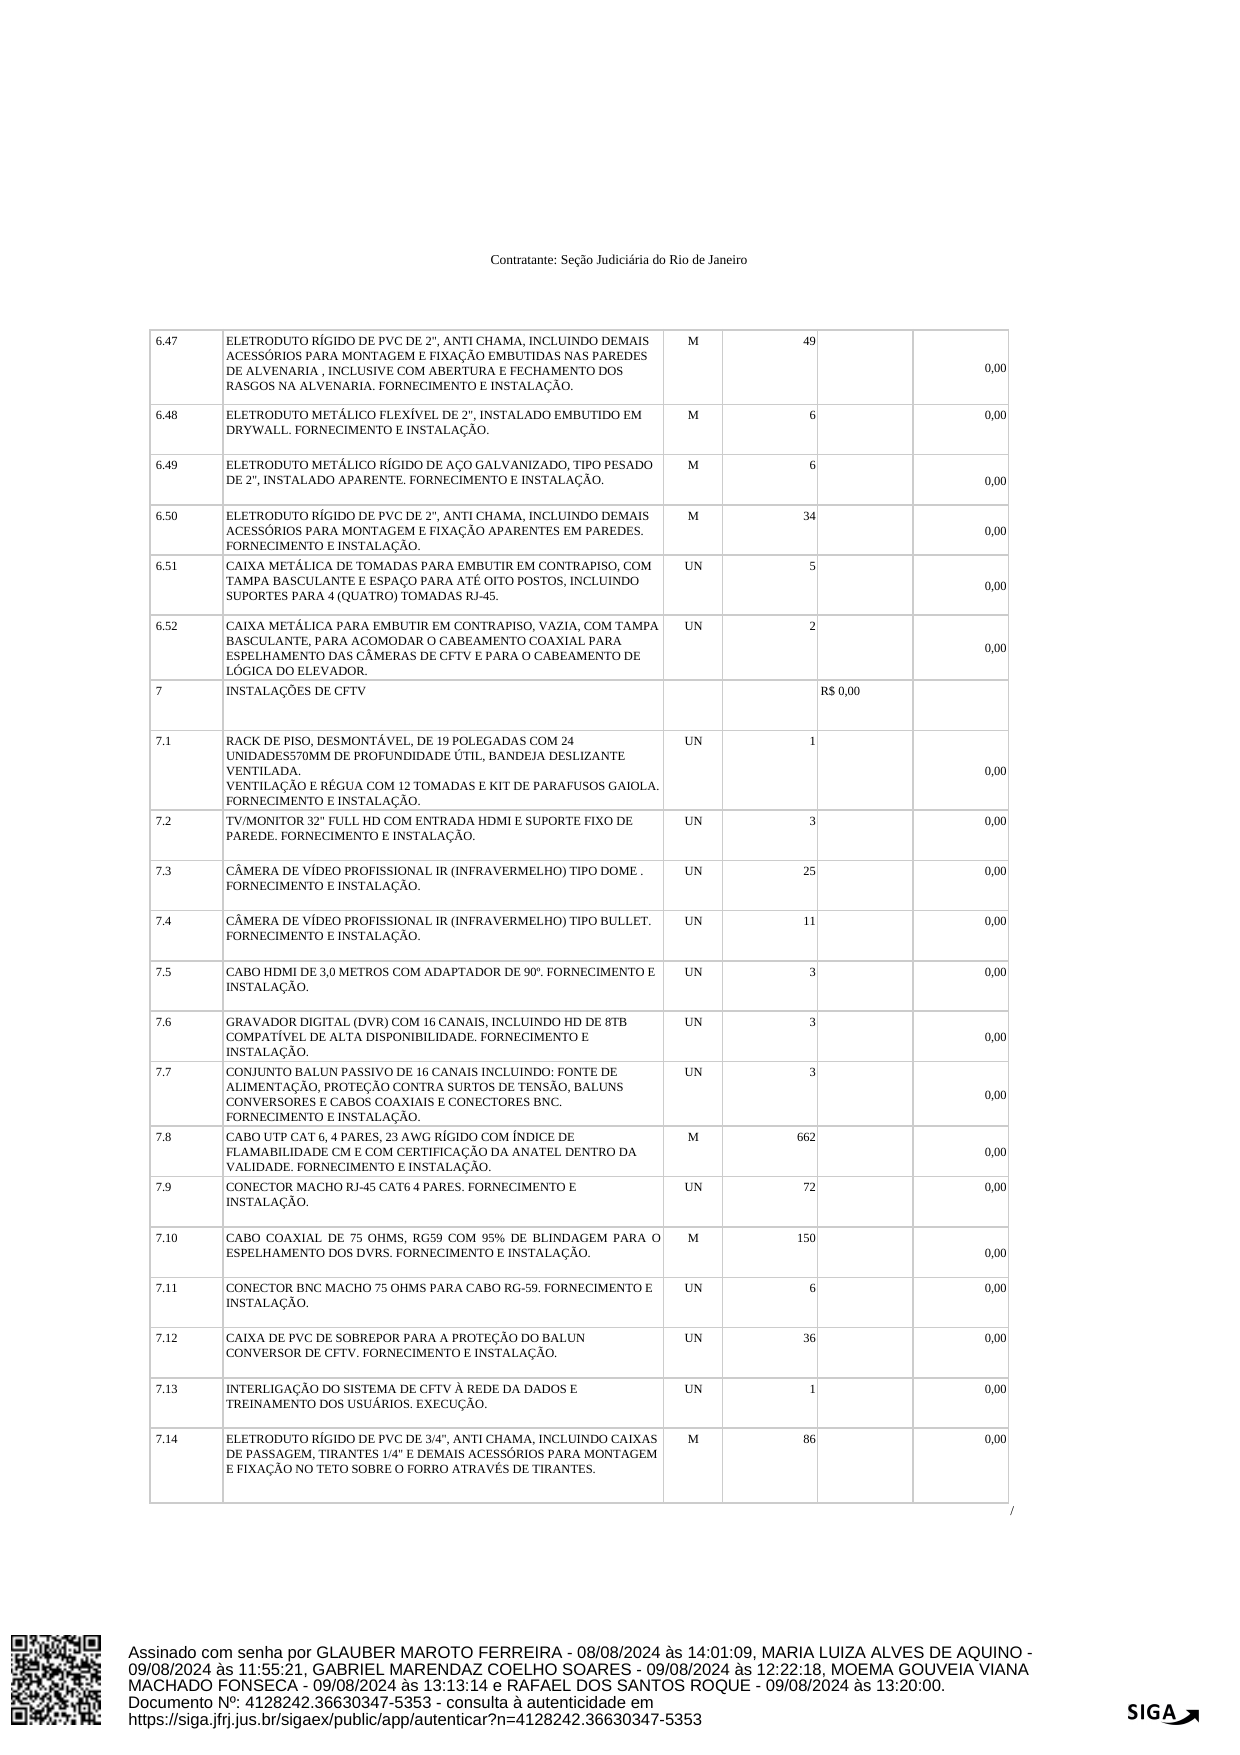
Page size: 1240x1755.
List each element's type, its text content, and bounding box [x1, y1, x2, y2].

table_cell [664, 681, 722, 729]
table_cell UN [664, 616, 722, 679]
table_cell UN [664, 911, 722, 960]
table_cell M [664, 506, 722, 554]
table_cell M [664, 405, 722, 454]
table_cell CAIXA METÁLICA PARA EMBUTIR EM CONTRAPISO, VAZIA, COM TAMPA BASCULANTE, PARA ACOMODAR O CABEAMENTO COAXIAL PARA ESPELHAMENTO DAS CÂMERAS DE CFTV E PARA O CABEAMENTO DE LÓGICA DO ELEVADOR. [224, 616, 663, 679]
table_cell RACK DE PISO, DESMONTÁVEL, DE 19 POLEGADAS COM 24 UNIDADES570MM DE PROFUNDIDADE ÚTIL, BANDEJA DESLIZANTE VENTILADA. VENTILAÇÃO E RÉGUA COM 12 TOMADAS E KIT DE PARAFUSOS GAIOLA. FORNECIMENTO E INSTALAÇÃO. [224, 731, 663, 809]
table_cell [818, 1177, 912, 1226]
table_cell 0,00 [914, 962, 1008, 1010]
table_header 49 [723, 331, 817, 403]
table_header 6.47 [151, 331, 222, 403]
table_cell 6 [723, 1278, 817, 1327]
table_cell 25 [723, 861, 817, 910]
table_cell 0,00 [914, 1127, 1008, 1176]
table_cell [818, 405, 912, 454]
table_cell M [664, 1228, 722, 1276]
table_cell 7.12 [151, 1328, 222, 1377]
table_cell 6.52 [151, 616, 222, 679]
table_cell UN [664, 1012, 722, 1061]
table_header [818, 331, 912, 403]
table_cell 7.2 [151, 811, 222, 859]
table_cell [818, 1228, 912, 1276]
table_cell 86 [723, 1429, 817, 1502]
table_cell M [664, 1429, 722, 1502]
table_cell 3 [723, 962, 817, 1010]
table_cell 7.13 [151, 1379, 222, 1427]
table_cell 0,00 [914, 1379, 1008, 1427]
table_cell TV/MONITOR 32" FULL HD COM ENTRADA HDMI E SUPORTE FIXO DE PAREDE. FORNECIMENTO E INSTALAÇÃO. [224, 811, 663, 859]
table_cell CAIXA METÁLICA DE TOMADAS PARA EMBUTIR EM CONTRAPISO, COM TAMPA BASCULANTE E ESPAÇO PARA ATÉ OITO POSTOS, INCLUINDO SUPORTES PARA 4 (QUATRO) TOMADAS RJ-45. [224, 556, 663, 614]
table_cell UN [664, 1177, 722, 1226]
table_cell [818, 911, 912, 960]
table_cell [818, 1278, 912, 1327]
table_cell UN [664, 962, 722, 1010]
table_cell [818, 616, 912, 679]
table_cell 0,00 [914, 1062, 1008, 1125]
table_cell 0,00 [914, 861, 1008, 910]
table_cell [818, 1062, 912, 1125]
table_cell 7.9 [151, 1177, 222, 1226]
table_cell 1 [723, 1379, 817, 1427]
table_cell 11 [723, 911, 817, 960]
table_cell ELETRODUTO METÁLICO RÍGIDO DE AÇO GALVANIZADO, TIPO PESADO DE 2", INSTALADO APARENTE. FORNECIMENTO E INSTALAÇÃO. [224, 455, 663, 504]
table_cell 7.7 [151, 1062, 222, 1125]
table_cell INTERLIGAÇÃO DO SISTEMA DE CFTV À REDE DA DADOS E TREINAMENTO DOS USUÁRIOS. EXECUÇÃO. [224, 1379, 663, 1427]
table_cell CAIXA DE PVC DE SOBREPOR PARA A PROTEÇÃO DO BALUN CONVERSOR DE CFTV. FORNECIMENTO E INSTALAÇÃO. [224, 1328, 663, 1377]
table_cell [818, 811, 912, 859]
table_cell CABO UTP CAT 6, 4 PARES, 23 AWG RÍGIDO COM ÍNDICE DE FLAMABILIDADE CM E COM CERTIFICAÇÃO DA ANATEL DENTRO DA VALIDADE. FORNECIMENTO E INSTALAÇÃO. [224, 1127, 663, 1176]
table_cell [818, 861, 912, 910]
table_cell CONECTOR BNC MACHO 75 OHMS PARA CABO RG-59. FORNECIMENTO E INSTALAÇÃO. [224, 1278, 663, 1327]
table_cell 0,00 [914, 1228, 1008, 1276]
table_cell UN [664, 1062, 722, 1125]
table_cell 2 [723, 616, 817, 679]
table_cell 3 [723, 1062, 817, 1125]
table_cell [818, 506, 912, 554]
table_cell CÂMERA DE VÍDEO PROFISSIONAL IR (INFRAVERMELHO) TIPO BULLET. FORNECIMENTO E INSTALAÇÃO. [224, 911, 663, 960]
table_cell [818, 962, 912, 1010]
table_cell [818, 556, 912, 614]
table_cell 662 [723, 1127, 817, 1176]
table_cell M [664, 455, 722, 504]
table_cell 6.49 [151, 455, 222, 504]
table_cell UN [664, 1328, 722, 1377]
table_cell [818, 455, 912, 504]
table_cell CONJUNTO BALUN PASSIVO DE 16 CANAIS INCLUINDO: FONTE DE ALIMENTAÇÃO, PROTEÇÃO CONTRA SURTOS DE TENSÃO, BALUNS CONVERSORES E CABOS COAXIAIS E CONECTORES BNC. FORNECIMENTO E INSTALAÇÃO. [224, 1062, 663, 1125]
table_cell UN [664, 811, 722, 859]
table_cell ELETRODUTO RÍGIDO DE PVC DE 2", ANTI CHAMA, INCLUINDO DEMAIS ACESSÓRIOS PARA MONTAGEM E FIXAÇÃO APARENTES EM PAREDES. FORNECIMENTO E INSTALAÇÃO. [224, 506, 663, 554]
table_cell CONECTOR MACHO RJ-45 CAT6 4 PARES. FORNECIMENTO E INSTALAÇÃO. [224, 1177, 663, 1226]
table_cell UN [664, 556, 722, 614]
table_cell 7.8 [151, 1127, 222, 1176]
table_cell 0,00 [914, 811, 1008, 859]
table_cell CABO HDMI DE 3,0 METROS COM ADAPTADOR DE 90º. FORNECIMENTO E INSTALAÇÃO. [224, 962, 663, 1010]
table_cell [914, 681, 1008, 729]
table_cell [818, 731, 912, 809]
table_cell 7.6 [151, 1012, 222, 1061]
table_cell 7.5 [151, 962, 222, 1010]
table_cell 0,00 [914, 405, 1008, 454]
table_cell CÂMERA DE VÍDEO PROFISSIONAL IR (INFRAVERMELHO) TIPO DOME . FORNECIMENTO E INSTALAÇÃO. [224, 861, 663, 910]
table_cell 6 [723, 405, 817, 454]
table_cell 0,00 [914, 1278, 1008, 1327]
table_cell 0,00 [914, 616, 1008, 679]
table_cell 0,00 [914, 911, 1008, 960]
table_cell [818, 1429, 912, 1502]
table_cell 7.1 [151, 731, 222, 809]
table_cell ELETRODUTO RÍGIDO DE PVC DE 3/4", ANTI CHAMA, INCLUINDO CAIXAS DE PASSAGEM, TIRANTES 1/4" E DEMAIS ACESSÓRIOS PARA MONTAGEM E FIXAÇÃO NO TETO SOBRE O FORRO ATRAVÉS DE TIRANTES. [224, 1429, 663, 1502]
table_cell 72 [723, 1177, 817, 1226]
table_cell 0,00 [914, 1177, 1008, 1226]
table_cell 6.51 [151, 556, 222, 614]
table_cell 7.11 [151, 1278, 222, 1327]
table_cell UN [664, 731, 722, 809]
table_cell 3 [723, 1012, 817, 1061]
table_header ELETRODUTO RÍGIDO DE PVC DE 2", ANTI CHAMA, INCLUINDO DEMAIS ACESSÓRIOS PARA MONTAGEM E FIXAÇÃO EMBUTIDAS NAS PAREDES DE ALVENARIA , INCLUSIVE COM ABERTURA E FECHAMENTO DOS RASGOS NA ALVENARIA. FORNECIMENTO E INSTALAÇÃO. [224, 331, 663, 403]
table_cell 6.50 [151, 506, 222, 554]
table_cell 7.14 [151, 1429, 222, 1502]
table_cell 0,00 [914, 556, 1008, 614]
table_cell 5 [723, 556, 817, 614]
table_header M [664, 331, 722, 403]
table_cell M [664, 1127, 722, 1176]
table_cell UN [664, 1278, 722, 1327]
table_cell [818, 1379, 912, 1427]
table_cell 7.4 [151, 911, 222, 960]
table_cell 1 [723, 731, 817, 809]
table_cell UN [664, 1379, 722, 1427]
table_cell [723, 681, 817, 729]
table_cell 0,00 [914, 455, 1008, 504]
table_cell R$ 0,00 [818, 681, 912, 729]
table_cell 36 [723, 1328, 817, 1377]
table_cell INSTALAÇÕES DE CFTV [224, 681, 663, 729]
table_cell 34 [723, 506, 817, 554]
table_cell ELETRODUTO METÁLICO FLEXÍVEL DE 2", INSTALADO EMBUTIDO EM DRYWALL. FORNECIMENTO E INSTALAÇÃO. [224, 405, 663, 454]
table_cell 150 [723, 1228, 817, 1276]
table_cell [818, 1328, 912, 1377]
table_cell 7.3 [151, 861, 222, 910]
table_cell GRAVADOR DIGITAL (DVR) COM 16 CANAIS, INCLUINDO HD DE 8TB COMPATÍVEL DE ALTA DISPONIBILIDADE. FORNECIMENTO E INSTALAÇÃO. [224, 1012, 663, 1061]
table_cell 6.48 [151, 405, 222, 454]
table_cell [818, 1012, 912, 1061]
table_cell [818, 1127, 912, 1176]
table_cell 0,00 [914, 731, 1008, 809]
table_cell UN [664, 861, 722, 910]
table_cell 0,00 [914, 506, 1008, 554]
table_cell 3 [723, 811, 817, 859]
table_cell 0,00 [914, 1012, 1008, 1061]
table_cell 7 [151, 681, 222, 729]
table_cell 0,00 [914, 1328, 1008, 1377]
table_cell CABO COAXIAL DE 75 OHMS, RG59 COM 95% DE BLINDAGEM PARA O ESPELHAMENTO DOS DVRS. FORNECIMENTO E INSTALAÇÃO. [224, 1228, 663, 1276]
table_cell 6 [723, 455, 817, 504]
table_cell 7.10 [151, 1228, 222, 1276]
table_cell 0,00 [914, 1429, 1008, 1502]
table_header 0,00 [914, 331, 1008, 403]
